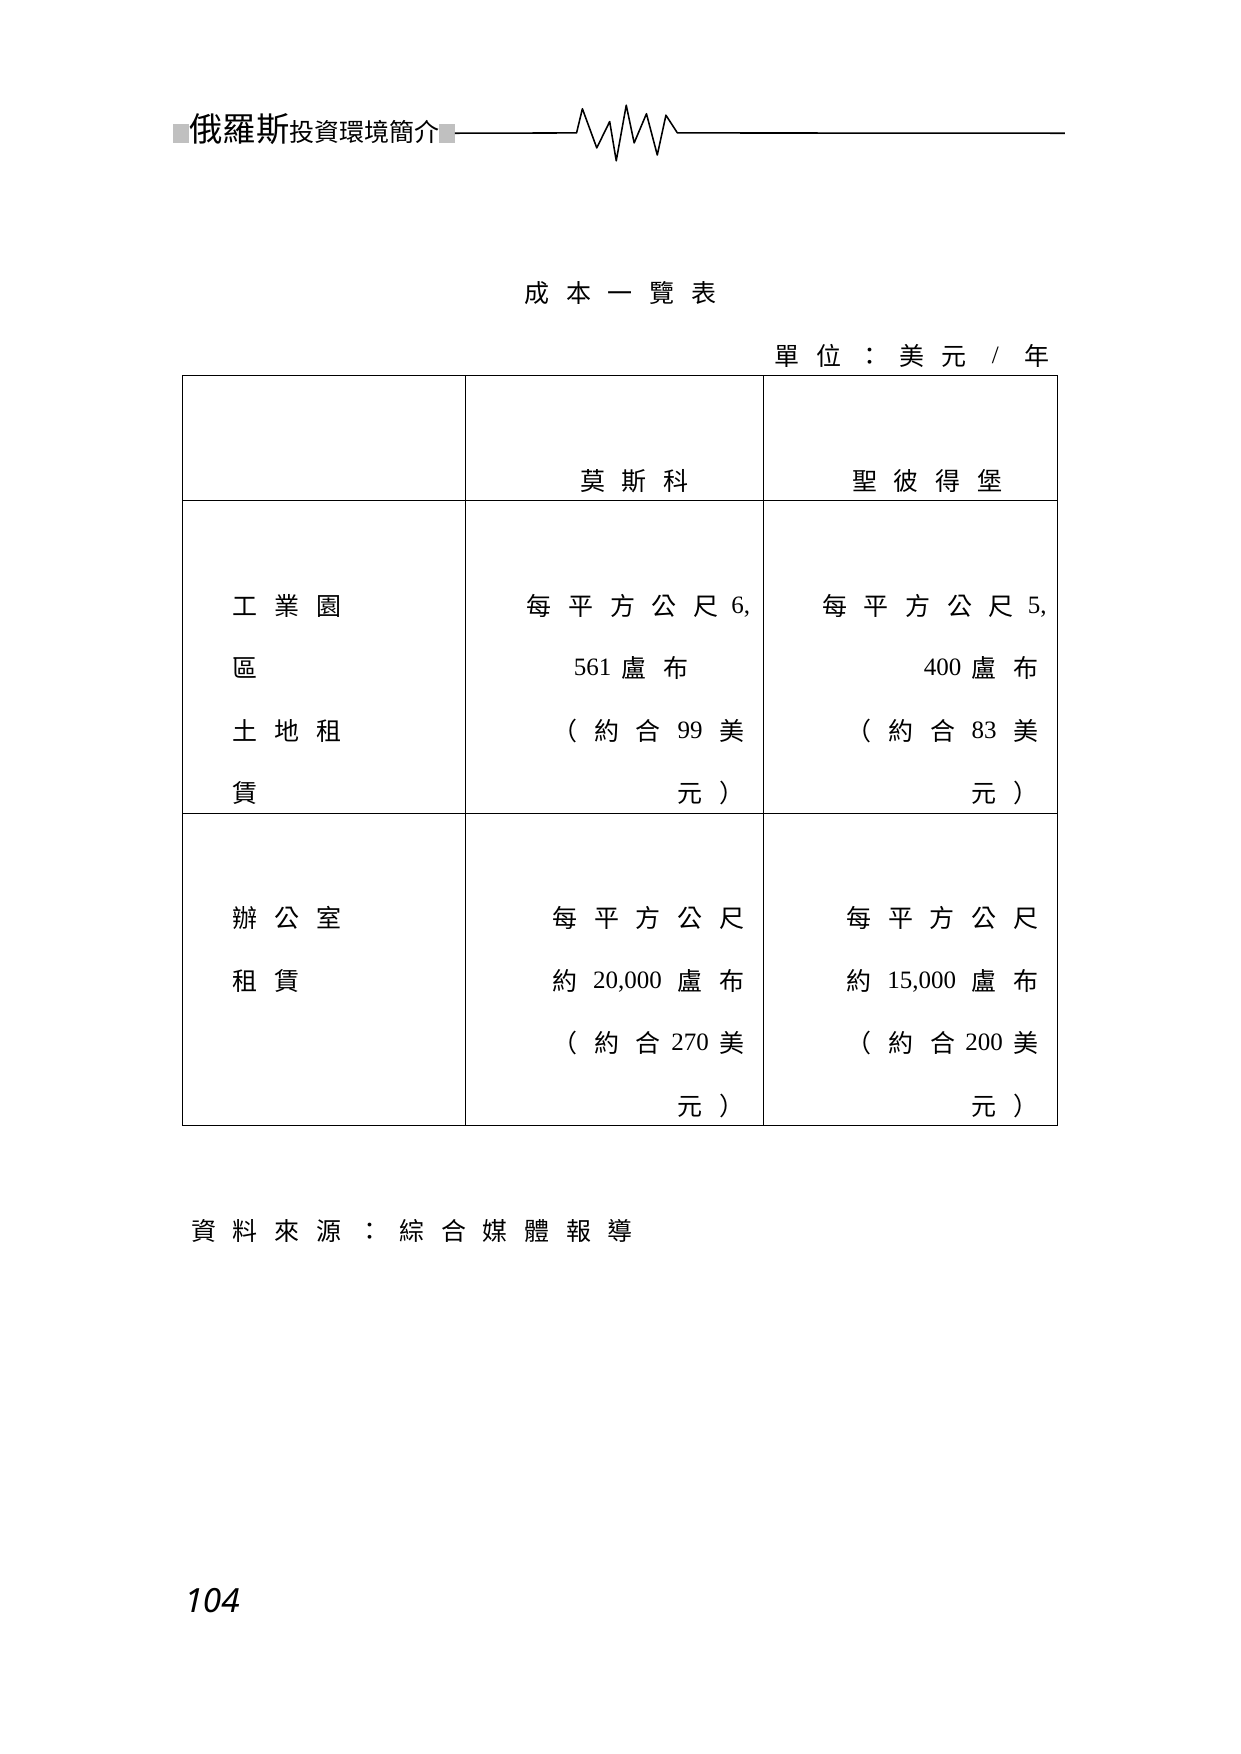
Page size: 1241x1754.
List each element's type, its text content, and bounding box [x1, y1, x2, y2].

table_cell 每平方公尺約20,000盧布 （約合270美元） [466, 814, 763, 1125]
text 資料來源：綜合媒體報導 [183, 1188, 1058, 1250]
table_cell 每平方公尺6,561盧布 （約合99美元） [466, 501, 763, 813]
table_header 聖彼得堡 [764, 376, 1057, 500]
table_cell 辦公室租賃 [183, 814, 465, 1125]
table_cell 每平方公尺5,400盧布 （約合83美元） [764, 501, 1057, 813]
text 成本一覽表 [183, 250, 1058, 313]
table_cell 工業園區 土地租賃 [183, 501, 465, 813]
table_cell 每平方公尺約15,000盧布（約合200美元） [764, 814, 1057, 1125]
text 單位：美元/年 [274, 313, 1058, 375]
table_header 莫斯科 [466, 376, 763, 500]
table_header [183, 376, 465, 500]
